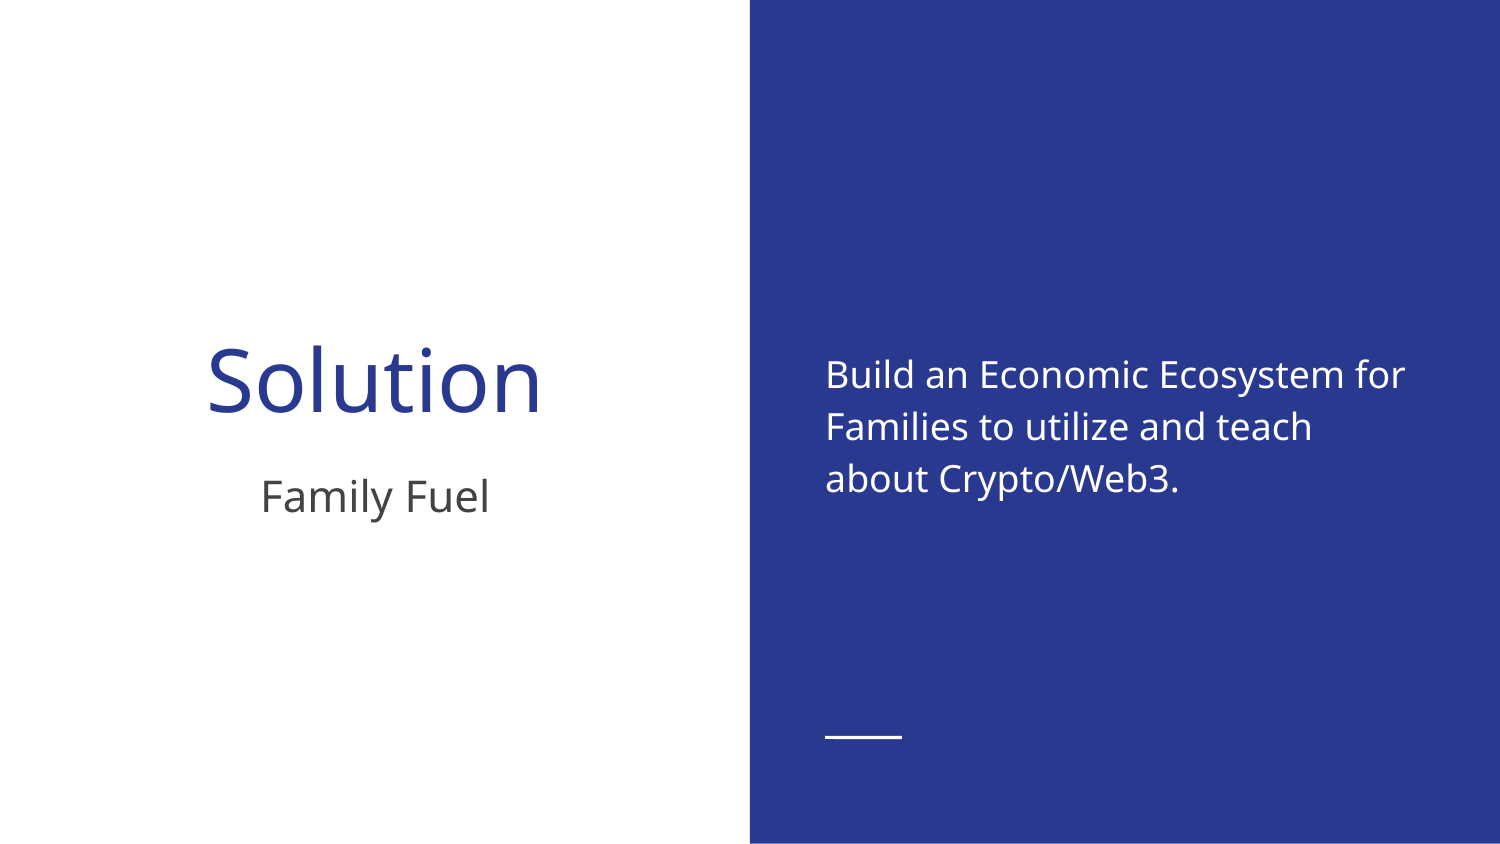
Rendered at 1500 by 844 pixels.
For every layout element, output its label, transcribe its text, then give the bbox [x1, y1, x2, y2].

subtitle Family Fuel [43, 454, 708, 663]
title Solution [43, 188, 708, 446]
list Build an Economic Ecosystem for Families to utilize and teach about Crypto/Web3. [810, 118, 1440, 725]
